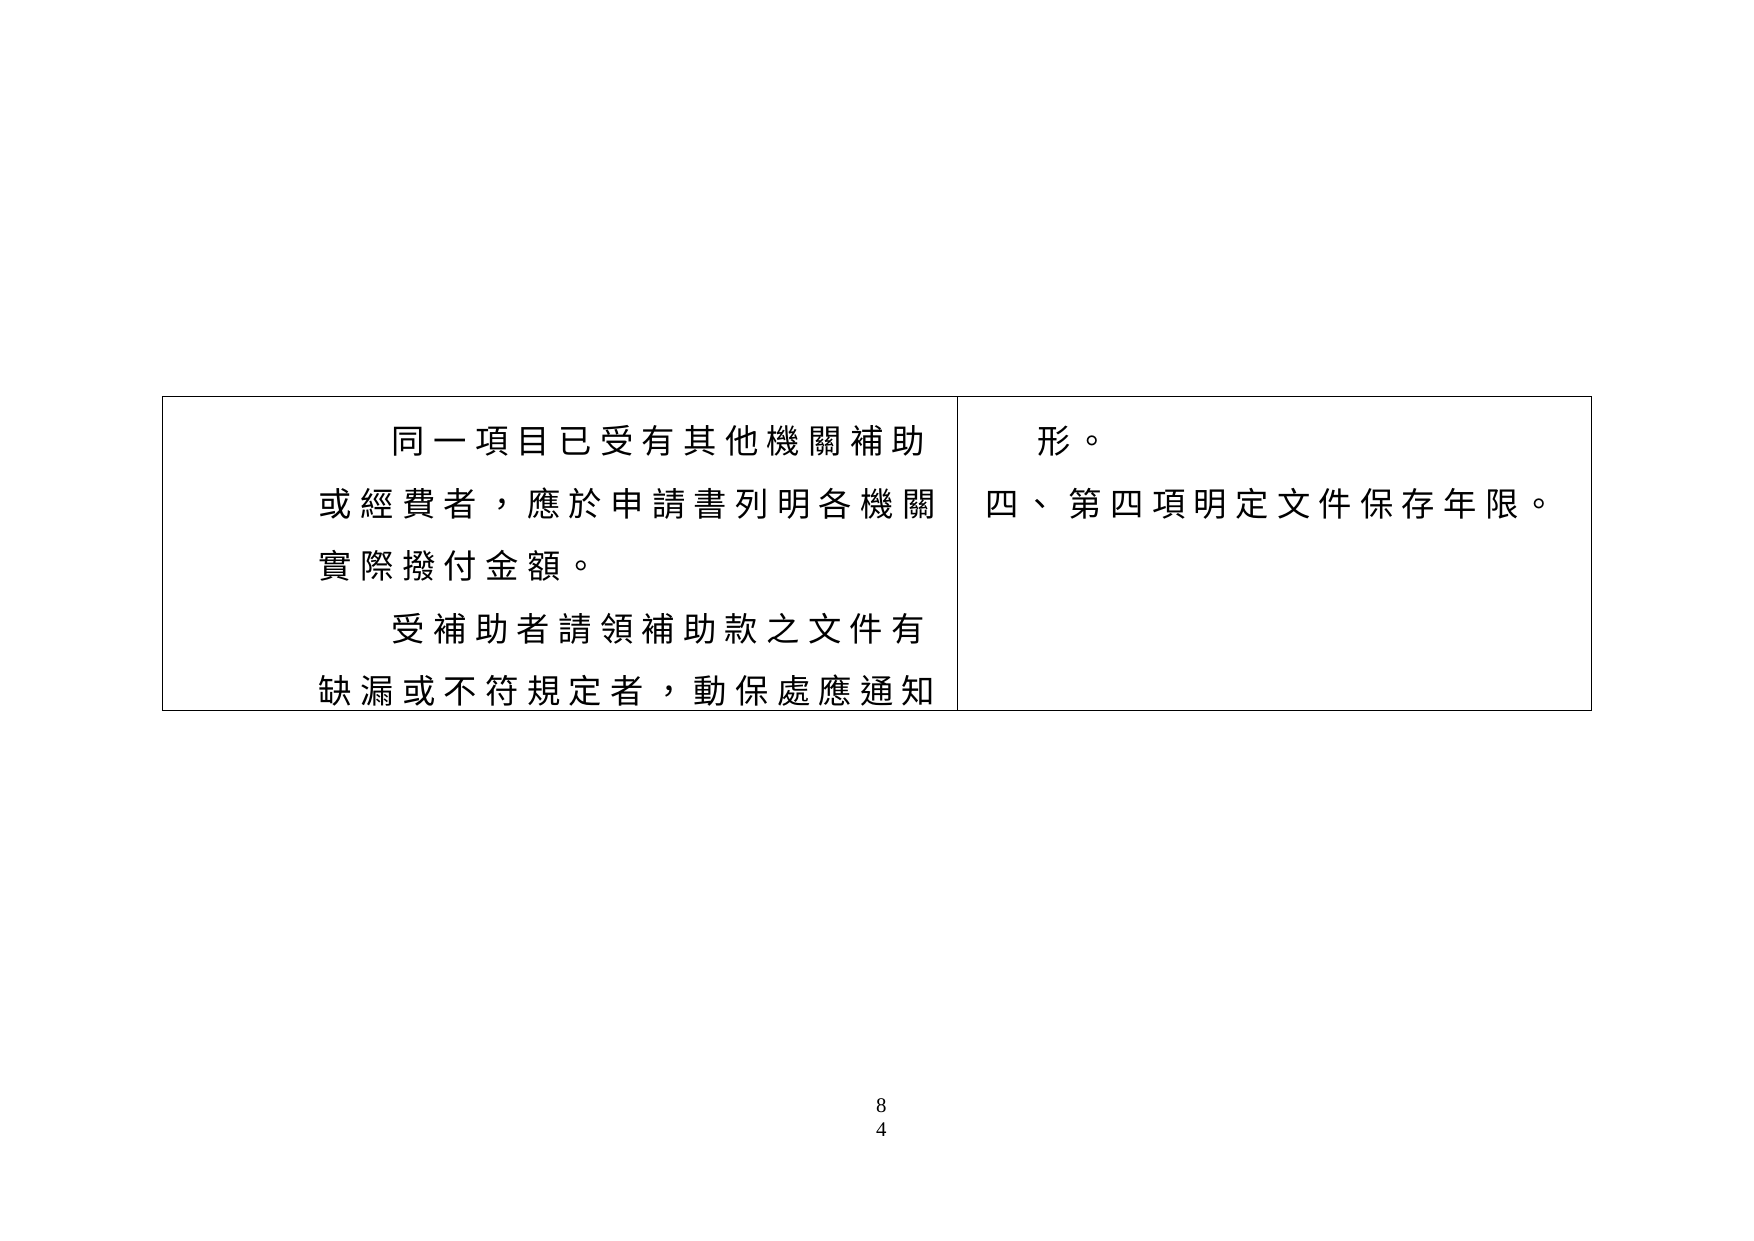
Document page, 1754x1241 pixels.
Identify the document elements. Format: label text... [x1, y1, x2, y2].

table_cell 同一項目已受有其他機關補助或經費者，應於申請書列明各機關實際撥付金額。 受補助者請領補助款之文件有缺漏或不符規定者，動保處應通知 [163, 397, 957, 710]
table_cell 形。 四、第四項明定文件保存年限。 [958, 397, 1591, 710]
